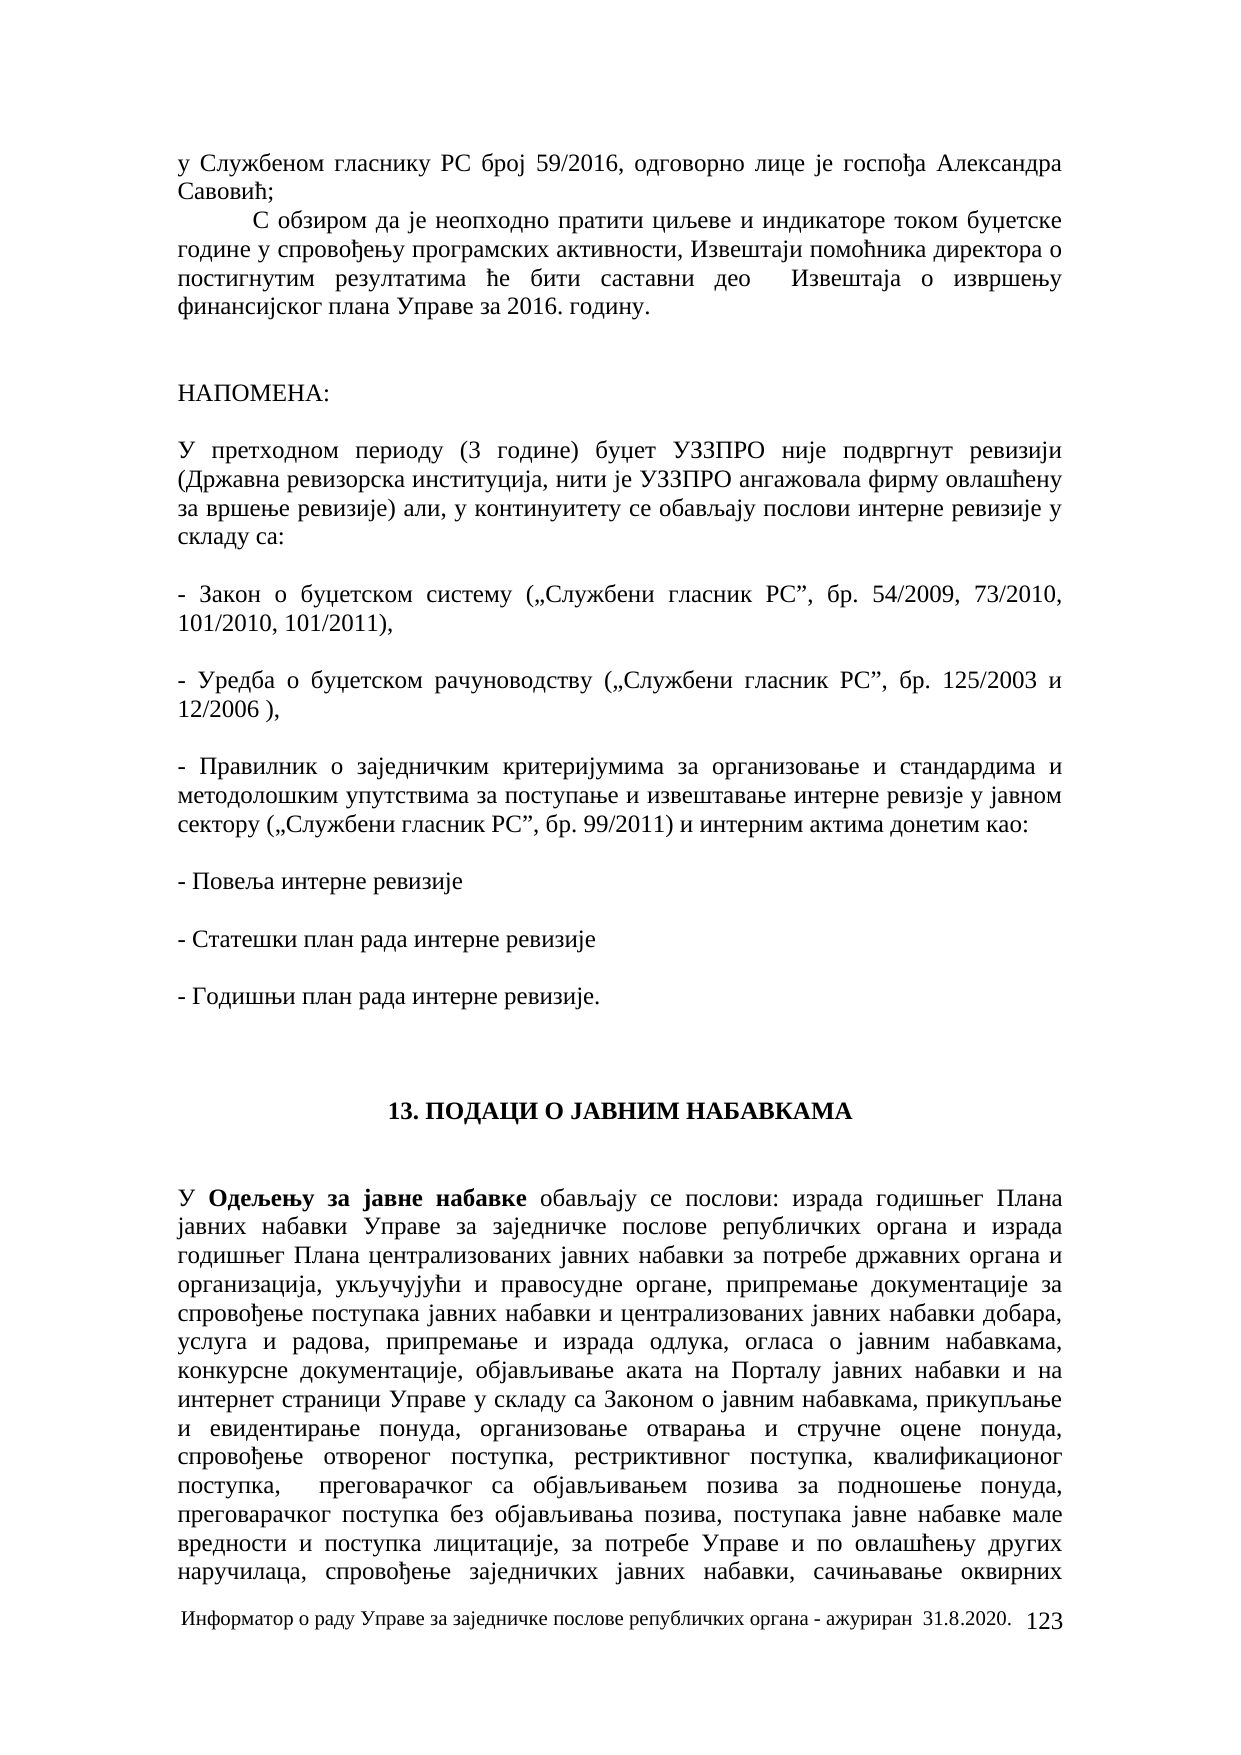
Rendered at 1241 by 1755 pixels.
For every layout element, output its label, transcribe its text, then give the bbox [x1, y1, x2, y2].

text У претходном периоду (3 године) буџет УЗЗПРО није подвргнут ревизији (Државна ревизорска институција, нити је УЗЗПРО ангажовала фирму овлашћену за вршење ревизије) али, у континуитету се обављају послови интерне ревизије у складу са: [177, 435, 1063, 550]
text - Статешки план рада интерне ревизије [177, 924, 1063, 953]
text у Службеном гласнику РС број 59/2016, одговорно лице је госпођа Александра Савовић; [177, 148, 1063, 205]
text - Повеља интерне ревизије [177, 866, 1063, 895]
text - Правилник о заједничким критеријумима за организовање и стандардима и методолошким упутствима за поступање и извештавање интерне ревизје у јавном сектору („Службени гласник РС”, бр. 99/2011) и интерним актима донетим као: [177, 751, 1063, 838]
text У Одељењу за јавне набавке обављају се послови: израда годишњег Плана јавних набавки Управе за заједничке послове републичких органа и израда годишњег Плана централизованих јавних набавки за потребе државних органа и организација, укључујући и правосудне органе, припремање документације за спровођење поступака јавних набавки и централизованих јавних набавки добара, услуга и радова, припремање и израда одлука, огласа о јавним набавкама, конкурсне документације, објављивање аката на Порталу јавних набавки и на интернет страници Управе у складу са Законом о јавним набавкама, прикупљање и евидентирање понуда, организовање отварања и стручне оцене понуда, спровођење отвореног поступка, рестриктивног поступка, квалификационог поступка, преговарачког са објављивањем позива за подношење понуда, преговарачког поступка без објављивања позива, поступака јавне набавке мале вредности и поступка лицитације, за потребе Управе и по овлашћењу других наручилаца, спровођење заједничких јавних набавки, сачињавање оквирних [177, 1183, 1063, 1585]
text - Годишњи план рада интерне ревизије. [177, 981, 1063, 1010]
text - Закон о буџетском систему („Службени гласник РС”, бр. 54/2009, 73/2010, 101/2010, 101/2011), [177, 579, 1063, 636]
text НАПОМЕНА: [177, 378, 1063, 406]
text С обзиром да је неопходно пратити циљеве и индикаторе током буџетске године у спровођењу програмских активности, Извештаји помоћника директора о постигнутим резултатима ће бити саставни део Извештаја о извршењу финансијског плана Управе за 2016. годину. [177, 205, 1063, 320]
text - Уредба о буџетском рачуноводству („Службени гласник РС”, бр. 125/2003 и 12/2006 ), [177, 665, 1063, 723]
text 13. ПОДАЦИ О ЈАВНИМ НАБАВКАМА [177, 1096, 1063, 1125]
